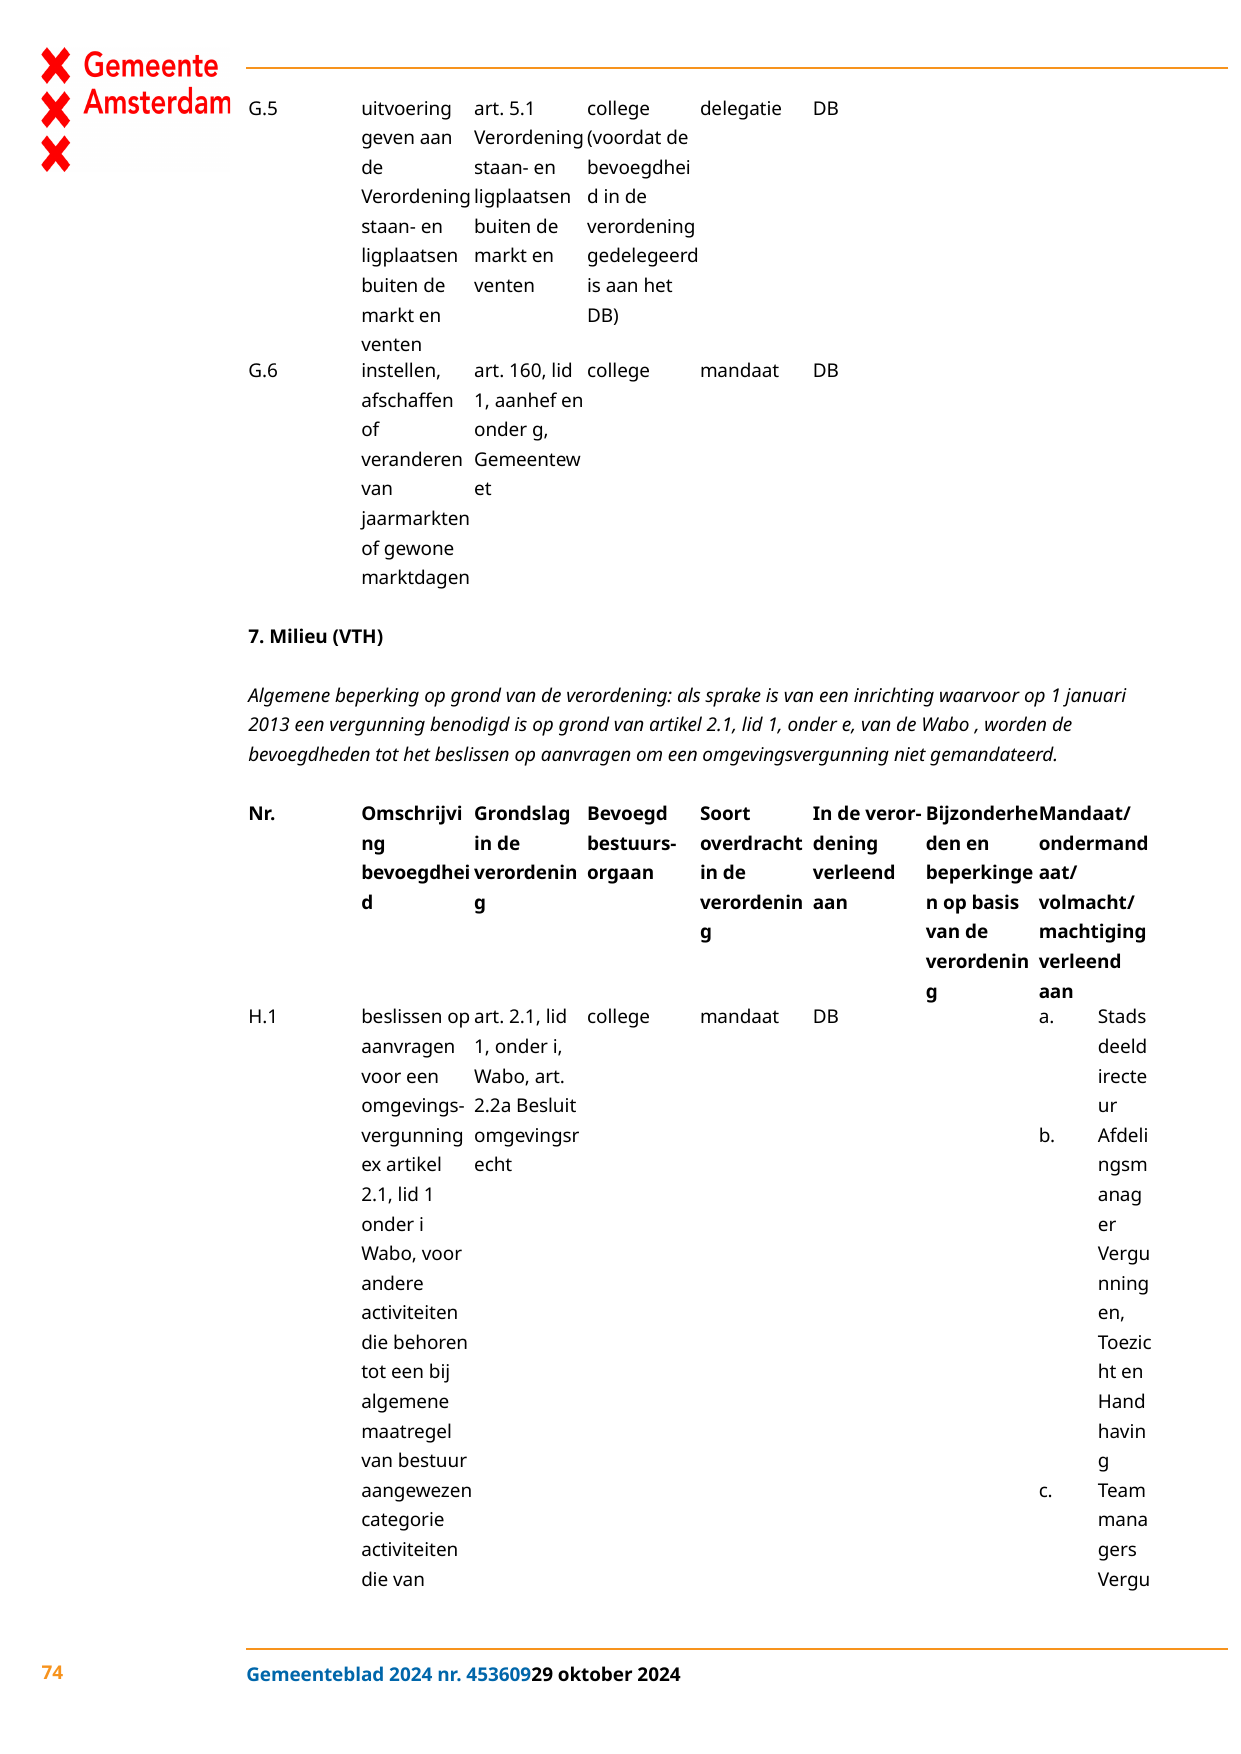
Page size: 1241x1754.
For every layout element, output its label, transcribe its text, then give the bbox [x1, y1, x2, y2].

table_header Omschrijving bevoegdheid [361, 800, 474, 1004]
table_cell DB [813, 95, 926, 357]
table_cell [926, 95, 1038, 357]
table_cell DB [813, 1004, 926, 1591]
table_cell G.6 [248, 357, 361, 590]
table_cell H.1 [248, 1004, 361, 1591]
table_cell [926, 357, 1038, 590]
table_header Soort overdracht in de verordening [700, 800, 813, 1004]
table_cell instellen, afschaffen of veranderen van jaarmarkten of gewone marktdagen [361, 357, 474, 590]
text 7. Milieu (VTH) [248, 623, 1152, 648]
table_cell delegatie [700, 95, 813, 357]
table_header Grondslag in de verordening [474, 800, 587, 1004]
table_cell art. 5.1 Verordening staan- en ligplaatsen buiten de markt en venten [474, 95, 587, 357]
table_cell college [587, 1004, 700, 1591]
table_cell mandaat [700, 1004, 813, 1591]
table_cell college (voordat de bevoegdheid in de verordening gedelegeerd is aan het DB) [587, 95, 700, 357]
table_cell art. 160, lid 1, aanhef en onder g, Gemeentewet [474, 357, 587, 590]
table_header Nr. [248, 800, 361, 1004]
table_header In de veror-dening verleend aan [813, 800, 926, 1004]
table_cell [1039, 357, 1152, 590]
table_cell [1039, 95, 1152, 357]
table_cell mandaat [700, 357, 813, 590]
table_header Bijzonderheden en beperkingen op basis van de verordening [926, 800, 1038, 1004]
table_cell art. 2.1, lid 1, onder i, Wabo, art. 2.2a Besluit omgevingsrecht [474, 1004, 587, 1591]
table_cell Stadsdeeldirecteur Afdelingsmanager Vergunningen, Toezicht en Handhaving Teammanagers Vergu [1039, 1004, 1152, 1591]
table_header Bevoegd bestuurs-orgaan [587, 800, 700, 1004]
table_cell college [587, 357, 700, 590]
text Algemene beperking op grond van de verordening: als sprake is van een inrichting waarvoor op 1 januari 2013 een vergunning benodigd is op grond van artikel 2.1, lid 1, onder e, van de Wabo , worden de bevoegdheden tot het beslissen op aanvragen om een omgevingsvergunning niet gemandateerd. [248, 682, 1152, 767]
table_cell G.5 [248, 95, 361, 357]
picture [41, 47, 231, 172]
table_cell [926, 1004, 1038, 1591]
table_cell DB [813, 357, 926, 590]
table_header Mandaat/ondermandaat/ volmacht/machtiging verleend aan [1039, 800, 1152, 1004]
table_cell beslissen op aanvragen voor een omgevings-vergunning ex artikel 2.1, lid 1 onder i Wabo, voor andere activiteiten die behoren tot een bij algemene maatregel van bestuur aangewezen categorie activiteiten die van [361, 1004, 474, 1591]
table_cell uitvoering geven aan de Verordening staan- en ligplaatsen buiten de markt en venten [361, 95, 474, 357]
